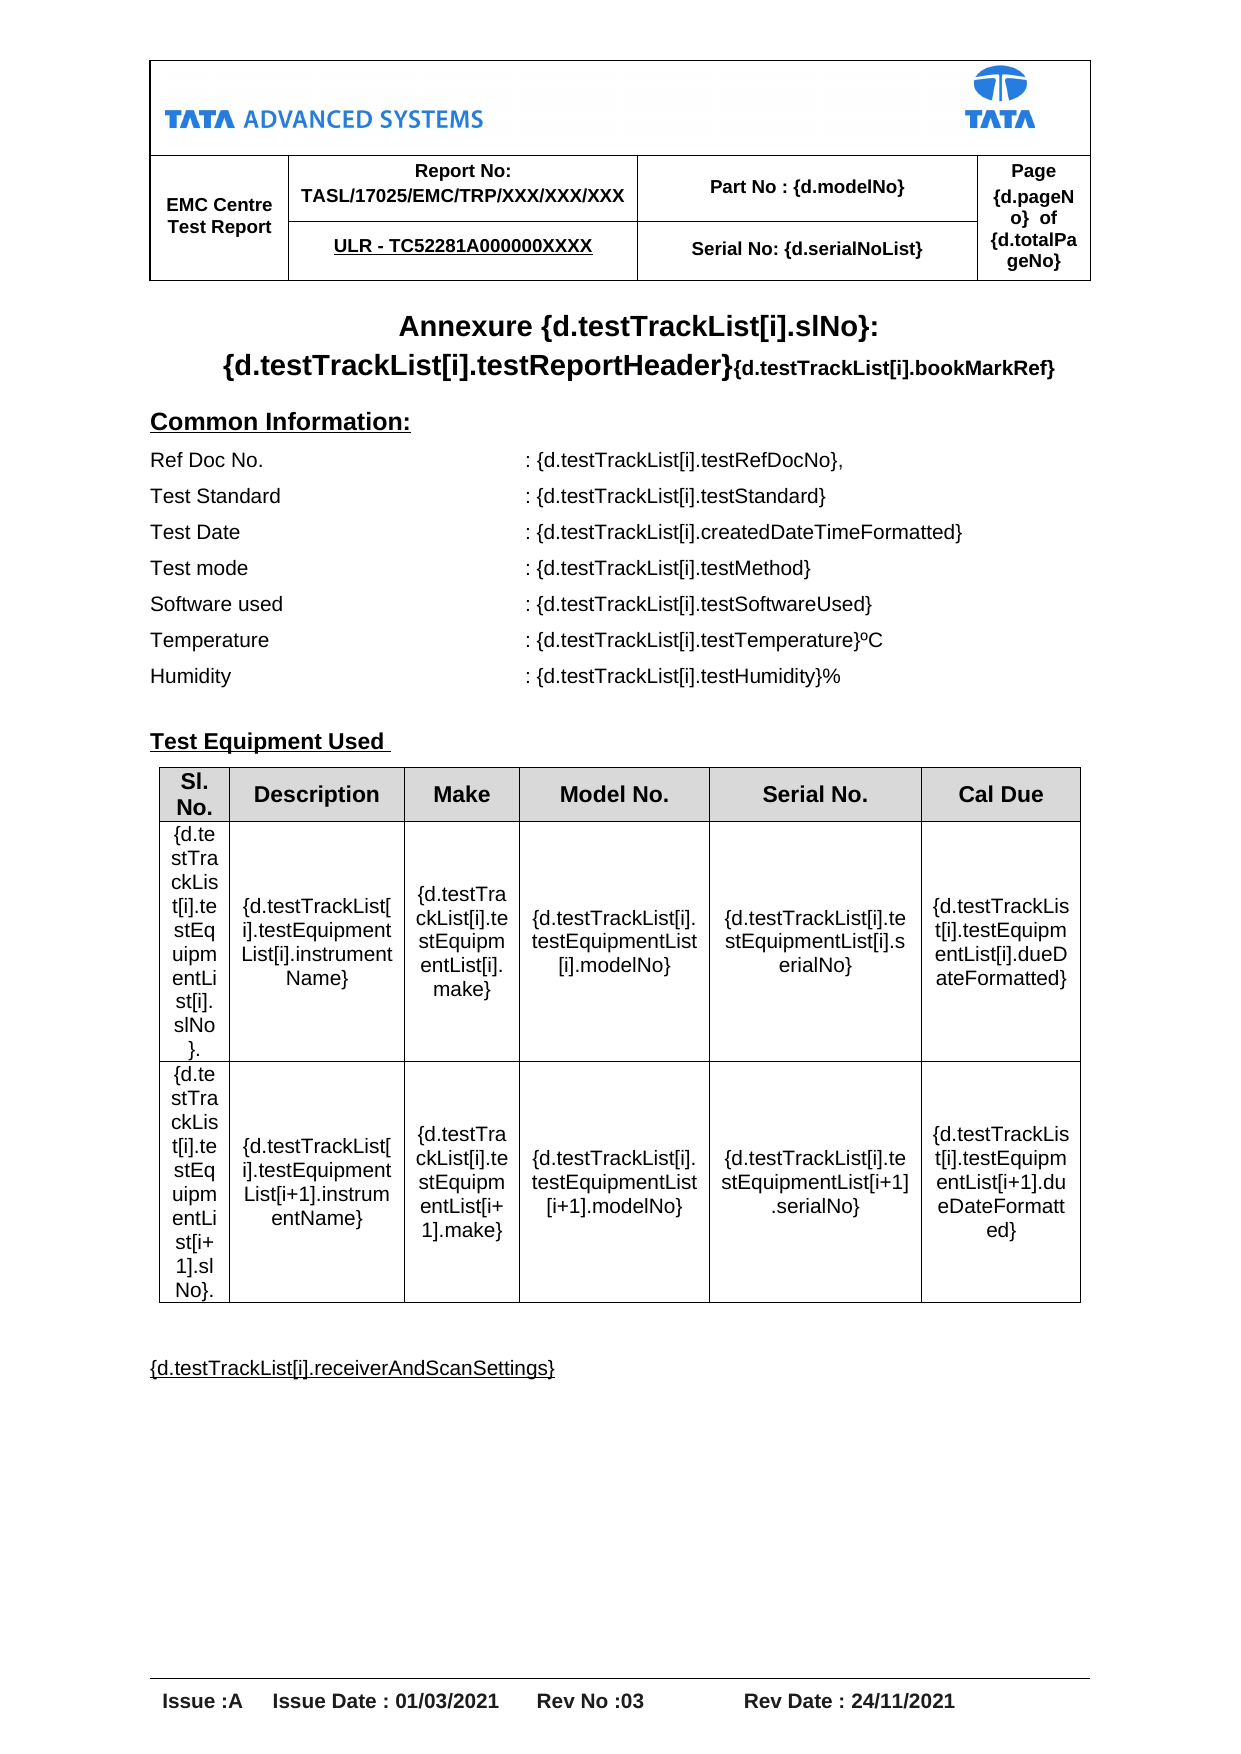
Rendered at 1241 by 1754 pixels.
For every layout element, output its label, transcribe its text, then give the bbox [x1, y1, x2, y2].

text Software used : {d.testTrackList[i].testSoftwareUsed} [150, 592, 1090, 616]
subtitle Annexure {d.testTrackList[i].slNo}: {d.testTrackList[i].testReportHeader}{d.testTrackList[i].bookMarkRef} [187, 309, 1090, 381]
text Temperature : {d.testTrackList[i].testTemperature}ºC [150, 628, 1090, 652]
table_cell {d.testTrackList[i].testEquipmentList[i+1].instrumentName} [230, 1062, 404, 1302]
table_cell {d.testTrackList[i].testEquipmentList[i+1].make} [405, 1062, 519, 1302]
table_header Cal Due [922, 768, 1080, 821]
table_cell {d.testTrackList[i].testEquipmentList[i+1].slNo}. [160, 1062, 229, 1302]
text {d.testTrackList[i].receiverAndScanSettings} [150, 1356, 1090, 1406]
table_header Description [230, 768, 404, 821]
text Test mode : {d.testTrackList[i].testMethod} [150, 556, 1090, 580]
table_header Model No. [520, 768, 709, 821]
text Test Date : {d.testTrackList[i].createdDateTimeFormatted} [150, 520, 1090, 544]
text Ref Doc No. : {d.testTrackList[i].testRefDocNo}, [150, 448, 1090, 472]
text Test Equipment Used [150, 728, 1090, 754]
table_cell {d.testTrackList[i].testEquipmentList[i].slNo}. [160, 822, 229, 1061]
table_header Serial No. [710, 768, 921, 821]
table_cell {d.testTrackList[i].testEquipmentList[i+1].serialNo} [710, 1062, 921, 1302]
table_cell {d.testTrackList[i].testEquipmentList[i].serialNo} [710, 822, 921, 1061]
table_cell {d.testTrackList[i].testEquipmentList[i].make} [405, 822, 519, 1061]
text Common Information: [150, 407, 1090, 436]
picture [165, 65, 1035, 147]
table_cell {d.testTrackList[i].testEquipmentList[i].modelNo} [520, 822, 709, 1061]
text Test Standard : {d.testTrackList[i].testStandard} [150, 484, 1090, 508]
table_cell {d.testTrackList[i].testEquipmentList[i].instrumentName} [230, 822, 404, 1061]
table_cell {d.testTrackList[i].testEquipmentList[i+1].dueDateFormatted} [922, 1062, 1080, 1302]
table_header Make [405, 768, 519, 821]
text Humidity : {d.testTrackList[i].testHumidity}% [150, 664, 1090, 688]
table_cell {d.testTrackList[i].testEquipmentList[i].dueDateFormatted} [922, 822, 1080, 1061]
table_cell {d.testTrackList[i].testEquipmentList[i+1].modelNo} [520, 1062, 709, 1302]
table_header Sl. No. [160, 768, 229, 821]
